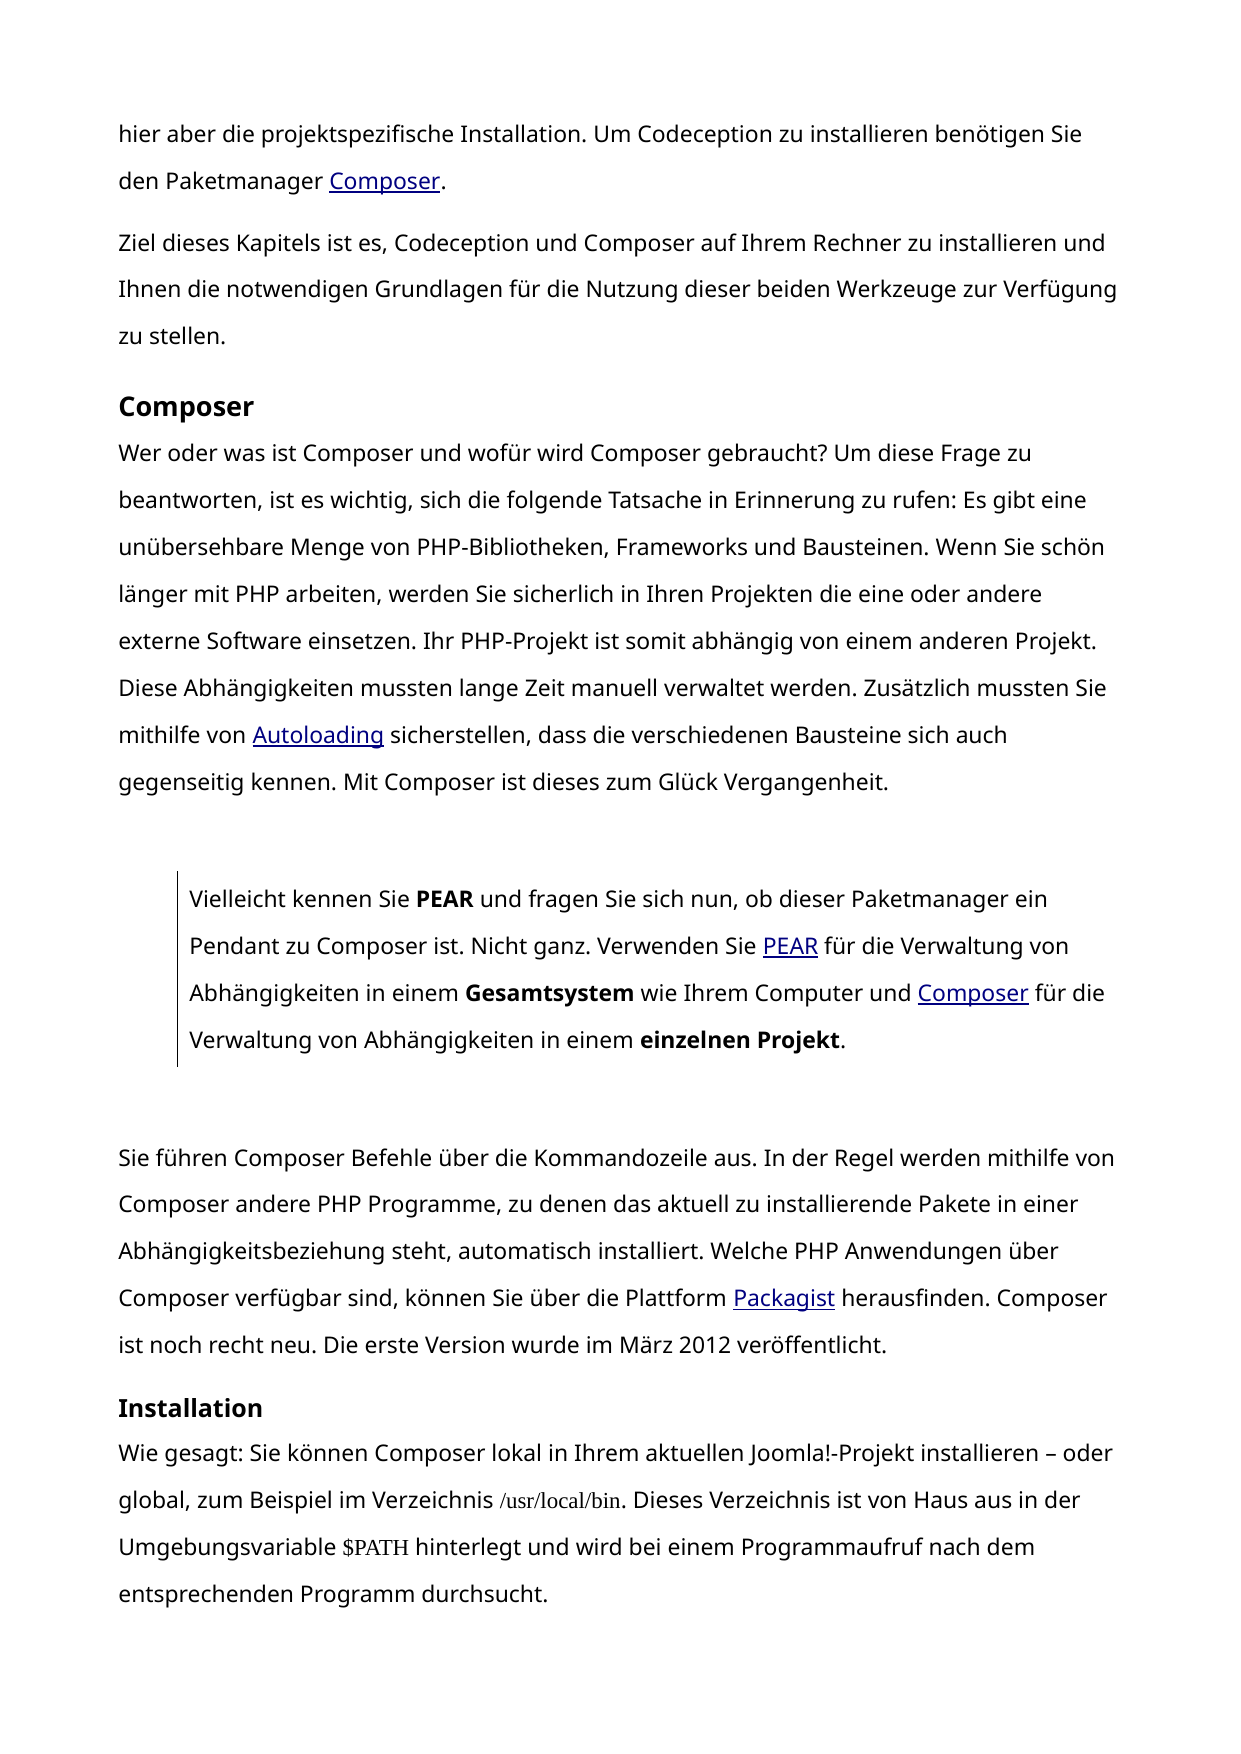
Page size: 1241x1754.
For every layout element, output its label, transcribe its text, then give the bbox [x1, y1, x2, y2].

text Vielleicht kennen Sie PEAR und fragen Sie sich nun, ob dieser Paketmanager ein Pendant zu Composer ist. Nicht ganz. Verwenden Sie PEAR für die Verwaltung von Abhängigkeiten in einem Gesamtsystem wie Ihrem Computer und Composer für die Verwaltung von Abhängigkeiten in einem einzelnen Projekt. [178, 871, 1122, 1067]
text hier aber die projektspezifische Installation. Um Codeception zu installieren benötigen Sie den Paketmanager Composer. [118, 118, 1122, 196]
text Ziel dieses Kapitels ist es, Codeception und Composer auf Ihrem Rechner zu installieren und Ihnen die notwendigen Grundlagen für die Nutzung dieser beiden Werkzeuge zur Verfügung zu stellen. [118, 226, 1122, 351]
text Wer oder was ist Composer und wofür wird Composer gebraucht? Um diese Frage zu beantworten, ist es wichtig, sich die folgende Tatsache in Erinnerung zu rufen: Es gibt eine unübersehbare Menge von PHP-Bibliotheken, Frameworks und Bausteinen. Wenn Sie schön länger mit PHP arbeiten, werden Sie sicherlich in Ihren Projekten die eine oder andere externe Software einsetzen. Ihr PHP-Projekt ist somit abhängig von einem anderen Projekt. Diese Abhängigkeiten mussten lange Zeit manuell verwaltet werden. Zusätzlich mussten Sie mithilfe von Autoloading sicherstellen, dass die verschiedenen Bausteine sich auch gegenseitig kennen. Mit Composer ist dieses zum Glück Vergangenheit. [118, 437, 1122, 797]
text Wie gesagt: Sie können Composer lokal in Ihrem aktuellen Joomla!-Projekt installieren – oder global, zum Beispiel im Verzeichnis /usr/local/bin. Dieses Verzeichnis ist von Haus aus in der Umgebungsvariable $PATH hinterlegt und wird bei einem Programmaufruf nach dem entsprechenden Programm durchsucht. [118, 1437, 1122, 1609]
text Sie führen Composer Befehle über die Kommandozeile aus. In der Regel werden mithilfe von Composer andere PHP Programme, zu denen das aktuell zu installierende Pakete in einer Abhängigkeitsbeziehung steht, automatisch installiert. Welche PHP Anwendungen über Composer verfügbar sind, können Sie über die Plattform Packagist herausfinden. Composer ist noch recht neu. Die erste Version wurde im März 2012 veröffentlicht. [118, 1141, 1122, 1360]
subtitle Installation [118, 1390, 1122, 1424]
subtitle Composer [118, 388, 1122, 425]
